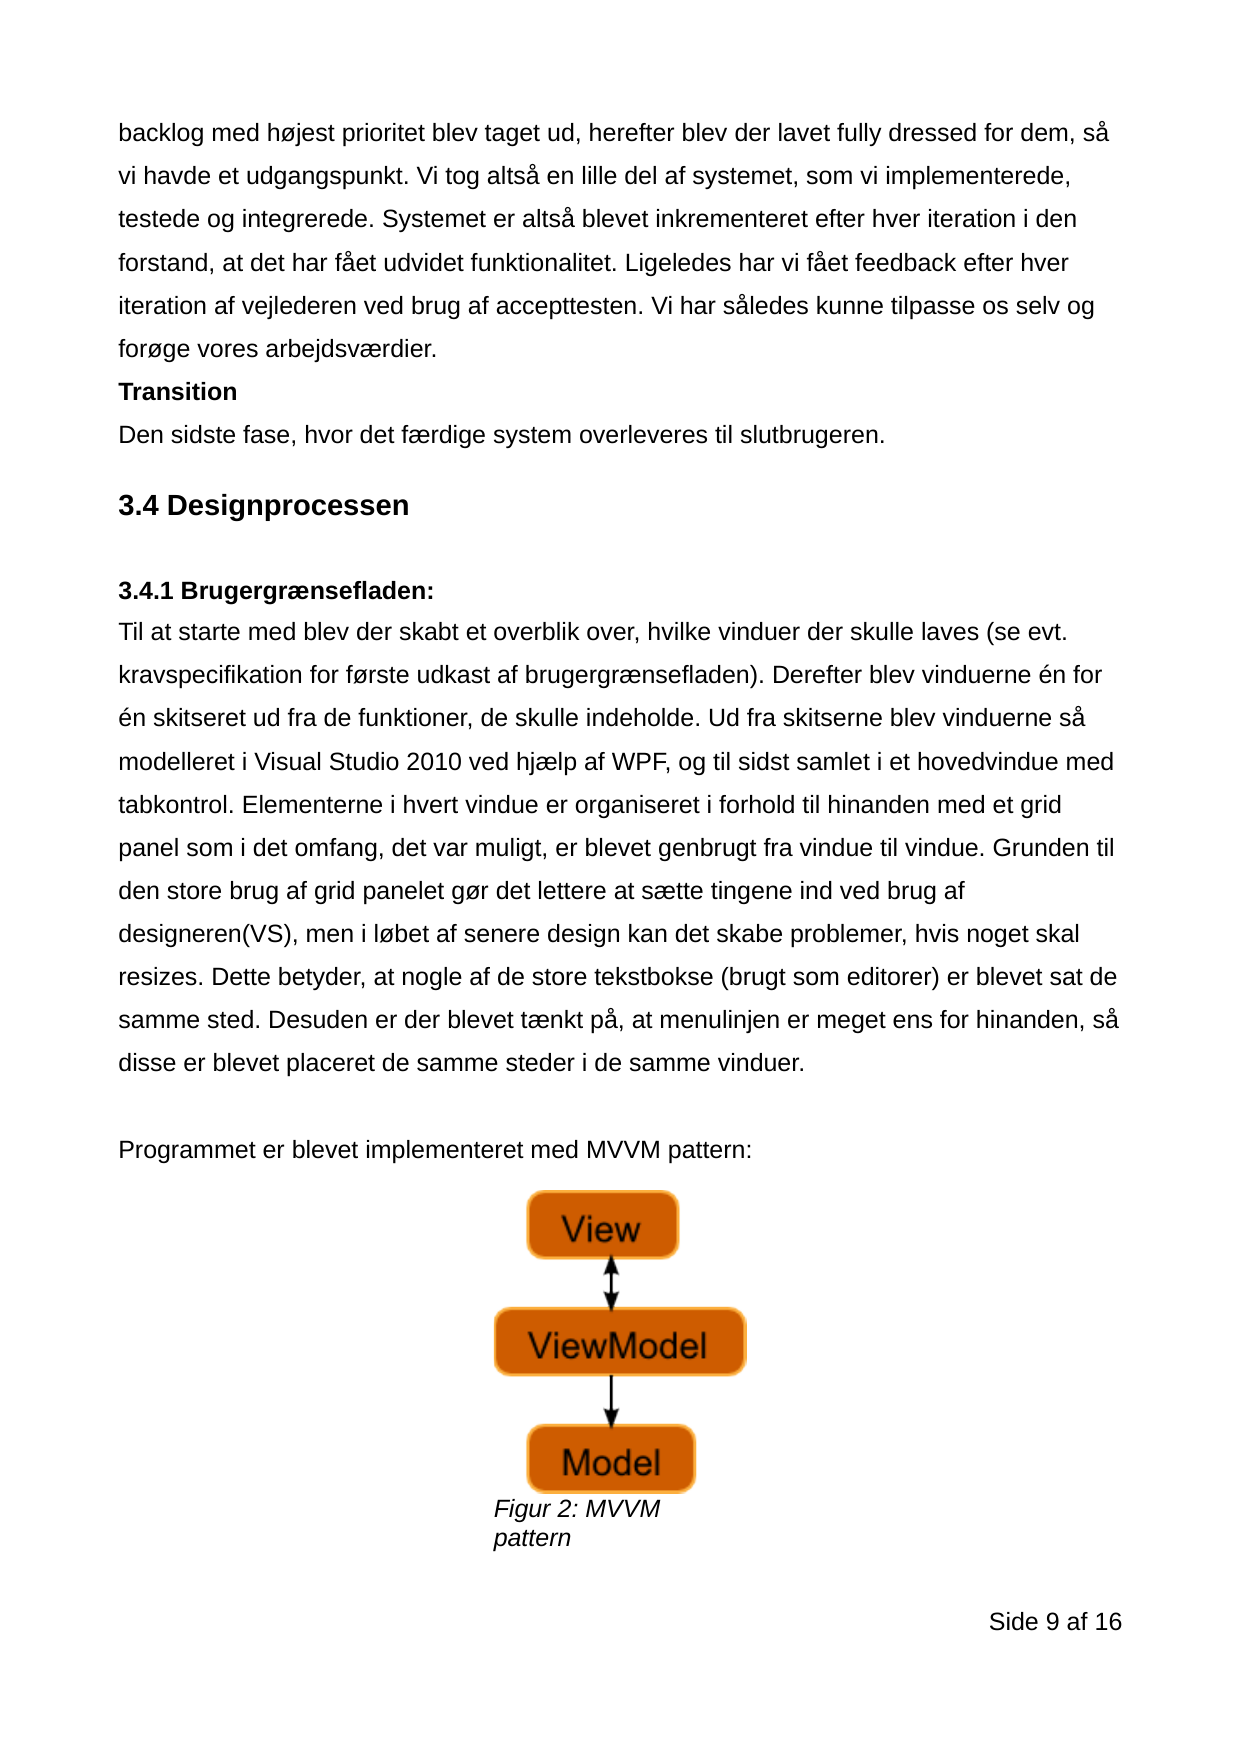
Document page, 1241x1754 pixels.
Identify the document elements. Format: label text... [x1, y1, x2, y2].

text Programmet er blevet implementeret med MVVM pattern: [118, 1135, 1122, 1163]
text Den sidste fase, hvor det færdige system overleveres til slutbrugeren. [118, 420, 1122, 449]
subtitle 3.4.1 Brugergrænsefladen: [118, 576, 1122, 605]
text backlog med højest prioritet blev taget ud, herefter blev der lavet fully dressed for dem, så vi havde et udgangspunkt. Vi tog altså en lille del af systemet, som vi implementerede, testede og integrerede. Systemet er altså blevet inkrementeret efter hver iteration i den forstand, at det har fået udvidet funktionalitet. Ligeledes har vi fået feedback efter hver iteration af vejlederen ved brug af accepttesten. Vi har således kunne tilpasse os selv og forøge vores arbejdsværdier. [118, 118, 1122, 362]
picture [493, 1190, 747, 1494]
text Transition [118, 377, 1122, 406]
text Til at starte med blev der skabt et overblik over, hvilke vinduer der skulle laves (se evt. kravspecifikation for første udkast af brugergrænsefladen). Derefter blev vinduerne én for én skitseret ud fra de funktioner, de skulle indeholde. Ud fra skitserne blev vinduerne så modelleret i Visual Studio 2010 ved hjælp af WPF, og til sidst samlet i et hovedvindue med tabkontrol. Elementerne i hvert vindue er organiseret i forhold til hinanden med et grid panel som i det omfang, det var muligt, er blevet genbrugt fra vindue til vindue. Grunden til den store brug af grid panelet gør det lettere at sætte tingene ind ved brug af designeren(VS), men i løbet af senere design kan det skabe problemer, hvis noget skal resizes. Dette betyder, at nogle af de store tekstbokse (brugt som editorer) er blevet sat de samme sted. Desuden er der blevet tænkt på, at menulinjen er meget ens for hinanden, så disse er blevet placeret de samme steder i de samme vinduer. [118, 617, 1122, 1077]
text Figur 2: MVVM pattern [493, 1494, 747, 1551]
subtitle 3.4 Designprocessen [118, 488, 1122, 522]
